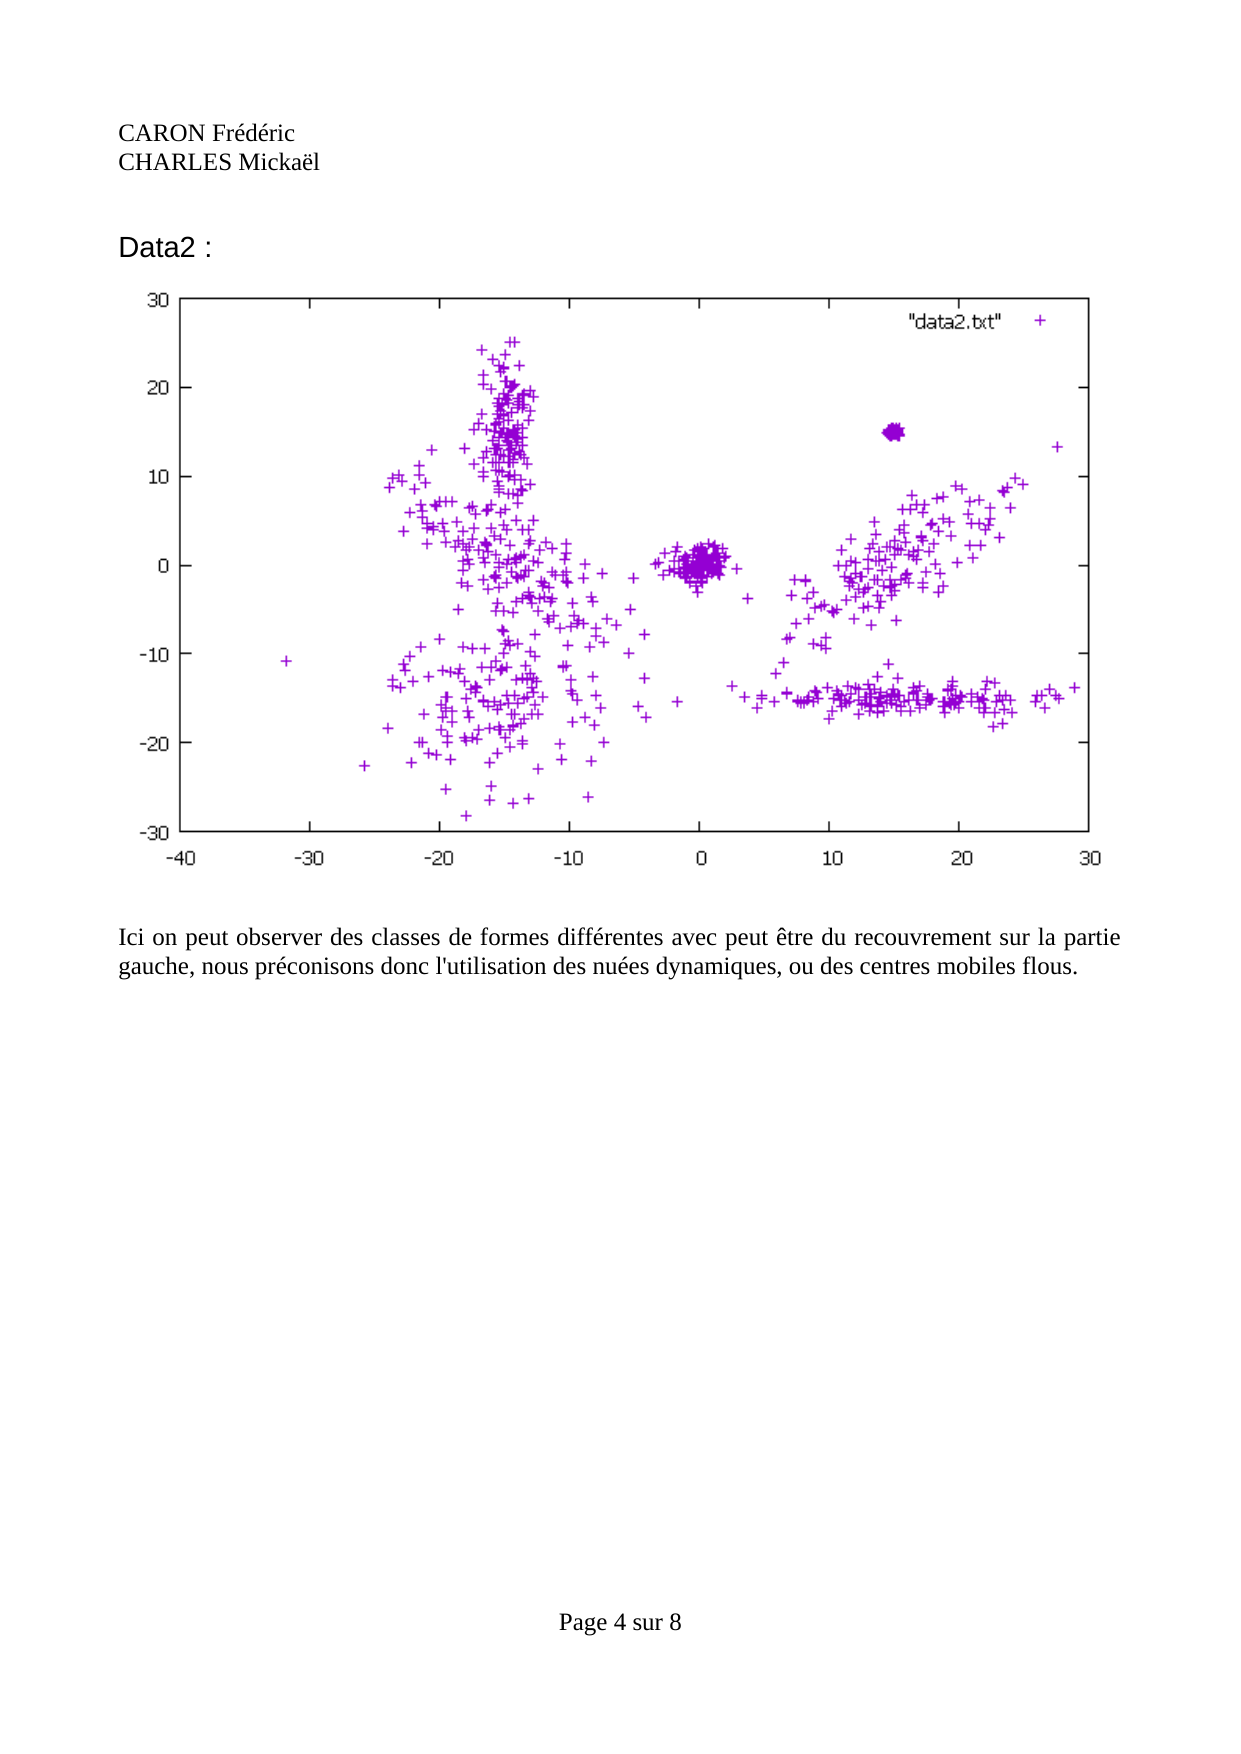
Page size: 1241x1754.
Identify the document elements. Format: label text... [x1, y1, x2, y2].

picture [120, 276, 1121, 881]
text Ici on peut observer des classes de formes différentes avec peut être du recouvrement sur la partie gauche, nous préconisons donc l'utilisation des nuées dynamiques, ou des centres mobiles flous. [118, 922, 1122, 979]
subtitle Data2 : [118, 230, 1122, 264]
